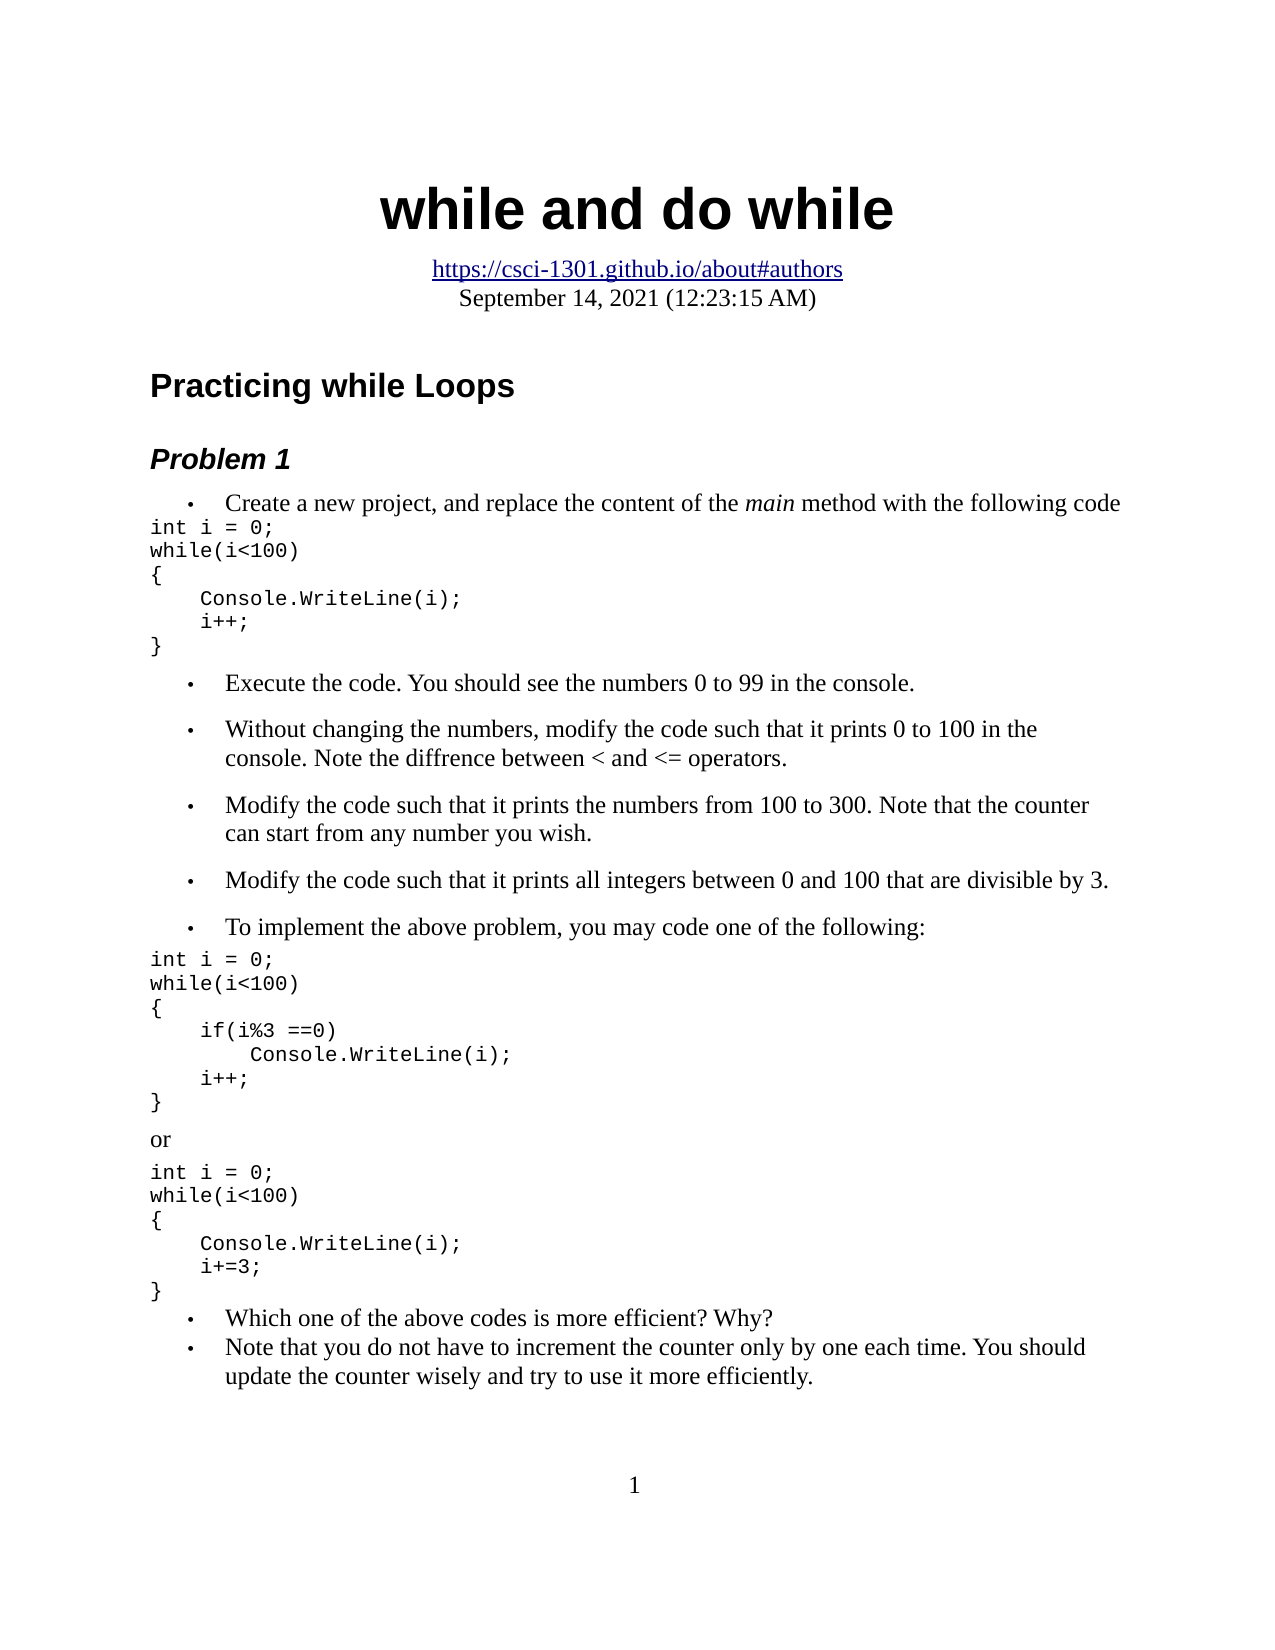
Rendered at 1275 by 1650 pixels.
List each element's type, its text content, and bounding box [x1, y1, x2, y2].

text } [150, 1280, 1125, 1303]
text { [150, 1209, 1125, 1233]
text } [150, 635, 1125, 659]
text i++; [150, 1068, 1125, 1091]
text Console.WriteLine(i); [150, 588, 1125, 611]
list Note that you do not have to increment the counter only by one each time. You should update the counter wisely and try to use it more efficiently. [187, 1332, 1125, 1390]
text while(i<100) [150, 540, 1125, 564]
text int i = 0; [150, 949, 1125, 973]
list Modify the code such that it prints all integers between 0 and 100 that are divisible by 3. [187, 865, 1125, 894]
text Console.WriteLine(i); [150, 1044, 1125, 1068]
text https://csci-1301.github.io/about#authors [150, 254, 1125, 283]
text i+=3; [150, 1256, 1125, 1280]
text while(i<100) [150, 1185, 1125, 1209]
list Which one of the above codes is more efficient? Why? [187, 1303, 1125, 1332]
list Execute the code. You should see the numbers 0 to 99 in the console. [187, 668, 1125, 696]
text } [150, 1091, 1125, 1115]
text { [150, 564, 1125, 588]
title while and do while [150, 175, 1125, 242]
list Without changing the numbers, modify the code such that it prints 0 to 100 in the console. Note the diffrence between < and <= operators. [187, 714, 1125, 772]
text if(i%3 ==0) [150, 1020, 1125, 1044]
text { [150, 997, 1125, 1020]
text int i = 0; [150, 517, 1125, 540]
text int i = 0; [150, 1162, 1125, 1185]
text i++; [150, 611, 1125, 635]
text September 14, 2021 (12:23:15 AM) [150, 283, 1125, 312]
subtitle Problem 1 [150, 442, 1125, 476]
text while(i<100) [150, 973, 1125, 997]
text Console.WriteLine(i); [150, 1233, 1125, 1256]
list Create a new project, and replace the content of the main method with the following code [187, 488, 1125, 517]
subtitle Practicing while Loops [150, 366, 1125, 404]
list Modify the code such that it prints the numbers from 100 to 300. Note that the counter can start from any number you wish. [187, 790, 1125, 847]
list To implement the above problem, you may code one of the following: [187, 912, 1125, 941]
text or [150, 1124, 1125, 1153]
